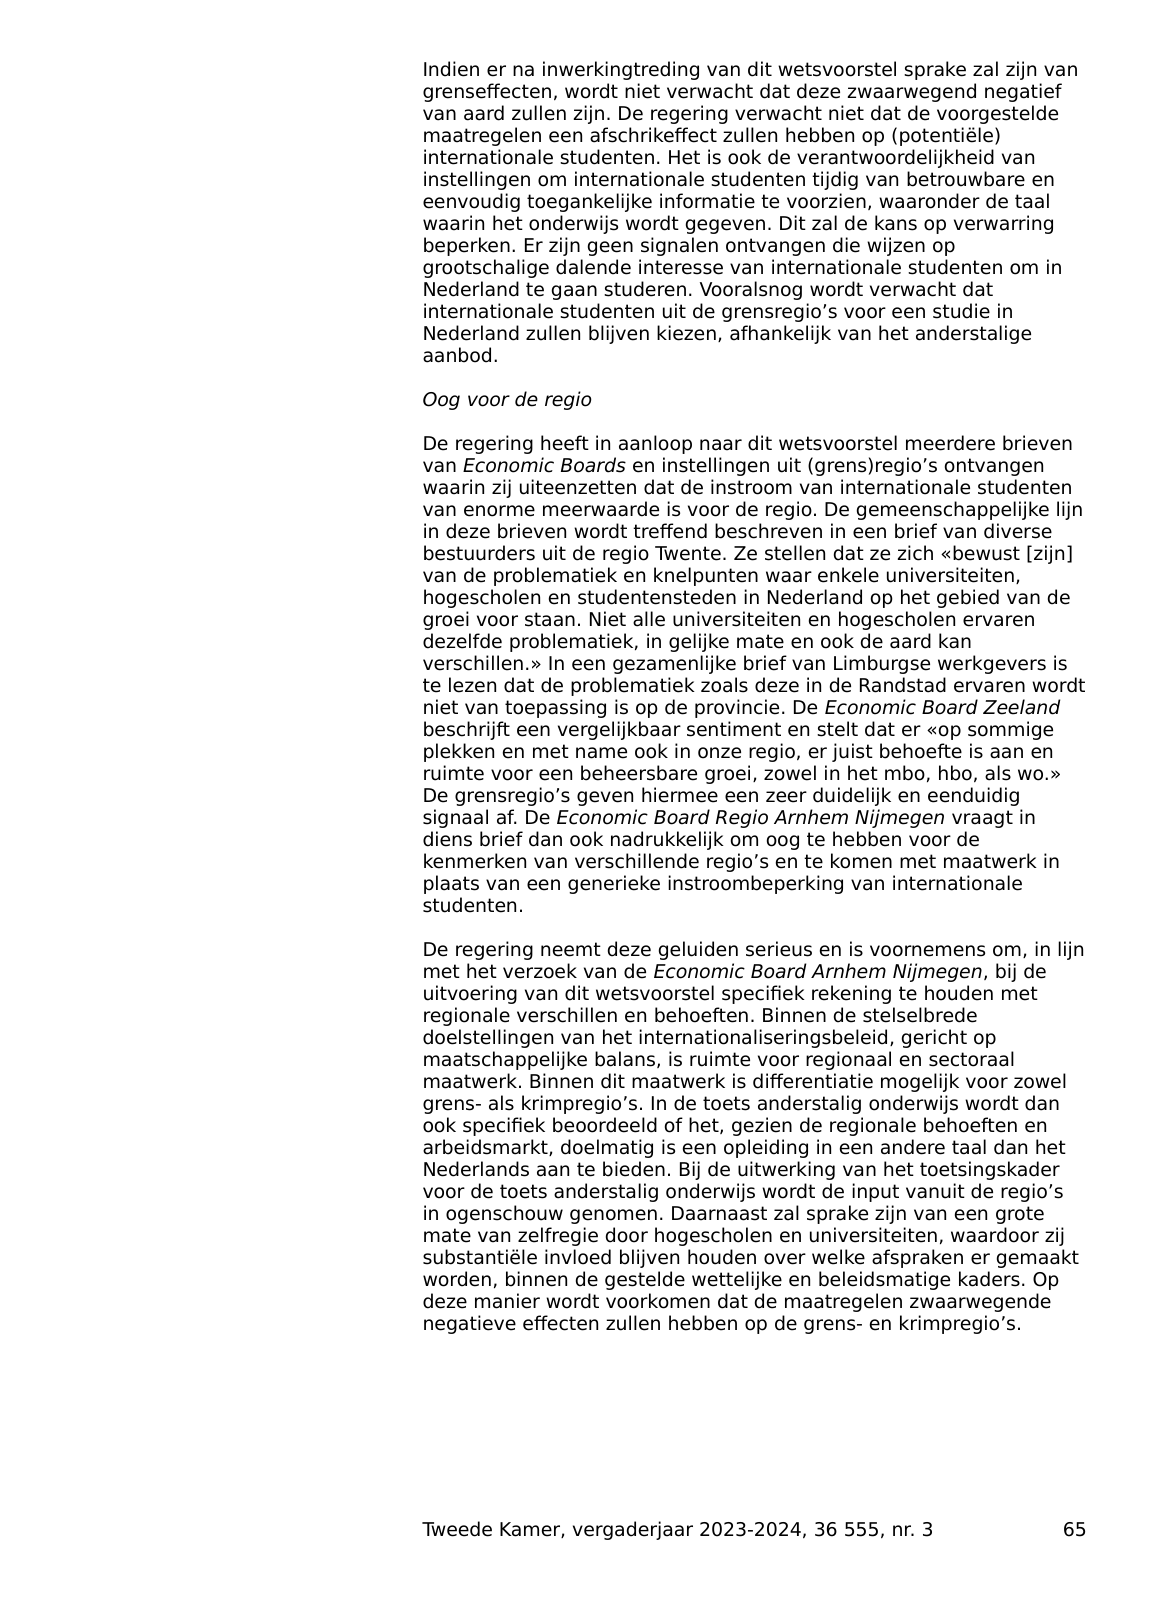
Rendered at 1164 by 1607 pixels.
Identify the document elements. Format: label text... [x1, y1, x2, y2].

text De regering neemt deze geluiden serieus en is voornemens om, in lijn met het verzoek van de Economic Board Arnhem Nijmegen, bij de uitvoering van dit wetsvoorstel specifiek rekening te houden met regionale verschillen en behoeften. Binnen de stelselbrede doelstellingen van het internationaliseringsbeleid, gericht op maatschappelijke balans, is ruimte voor regionaal en sectoraal maatwerk. Binnen dit maatwerk is differentiatie mogelijk voor zowel grens- als krimpregio’s. In de toets anderstalig onderwijs wordt dan ook specifiek beoordeeld of het, gezien de regionale behoeften en arbeidsmarkt, doelmatig is een opleiding in een andere taal dan het Nederlands aan te bieden. Bij de uitwerking van het toetsingskader voor de toets anderstalig onderwijs wordt de input vanuit de regio’s in ogenschouw genomen. Daarnaast zal sprake zijn van een grote mate van zelfregie door hogescholen en universiteiten, waardoor zij substantiële invloed blijven houden over welke afspraken er gemaakt worden, binnen de gestelde wettelijke en beleidsmatige kaders. Op deze manier wordt voorkomen dat de maatregelen zwaarwegende negatieve effecten zullen hebben op de grens- en krimpregio’s. [422, 939, 1087, 1334]
subtitle Oog voor de regio [422, 389, 1087, 411]
text De regering heeft in aanloop naar dit wetsvoorstel meerdere brieven van Economic Boards en instellingen uit (grens)regio’s ontvangen waarin zij uiteenzetten dat de instroom van internationale studenten van enorme meerwaarde is voor de regio. De gemeenschappelijke lijn in deze brieven wordt treffend beschreven in een brief van diverse bestuurders uit de regio Twente. Ze stellen dat ze zich «bewust [zijn] van de problematiek en knelpunten waar enkele universiteiten, hogescholen en studentensteden in Nederland op het gebied van de groei voor staan. Niet alle universiteiten en hogescholen ervaren dezelfde problematiek, in gelijke mate en ook de aard kan verschillen.» In een gezamenlijke brief van Limburgse werkgevers is te lezen dat de problematiek zoals deze in de Randstad ervaren wordt niet van toepassing is op de provincie. De Economic Board Zeeland beschrijft een vergelijkbaar sentiment en stelt dat er «op sommige plekken en met name ook in onze regio, er juist behoefte is aan en ruimte voor een beheersbare groei, zowel in het mbo, hbo, als wo.» De grensregio’s geven hiermee een zeer duidelijk en eenduidig signaal af. De Economic Board Regio Arnhem Nijmegen vraagt in diens brief dan ook nadrukkelijk om oog te hebben voor de kenmerken van verschillende regio’s en te komen met maatwerk in plaats van een generieke instroombeperking van internationale studenten. [422, 433, 1087, 917]
text Indien er na inwerkingtreding van dit wetsvoorstel sprake zal zijn van grenseffecten, wordt niet verwacht dat deze zwaarwegend negatief van aard zullen zijn. De regering verwacht niet dat de voorgestelde maatregelen een afschrikeffect zullen hebben op (potentiële) internationale studenten. Het is ook de verantwoordelijkheid van instellingen om internationale studenten tijdig van betrouwbare en eenvoudig toegankelijke informatie te voorzien, waaronder de taal waarin het onderwijs wordt gegeven. Dit zal de kans op verwarring beperken. Er zijn geen signalen ontvangen die wijzen op grootschalige dalende interesse van internationale studenten om in Nederland te gaan studeren. Vooralsnog wordt verwacht dat internationale studenten uit de grensregio’s voor een studie in Nederland zullen blijven kiezen, afhankelijk van het anderstalige aanbod. [422, 59, 1087, 367]
